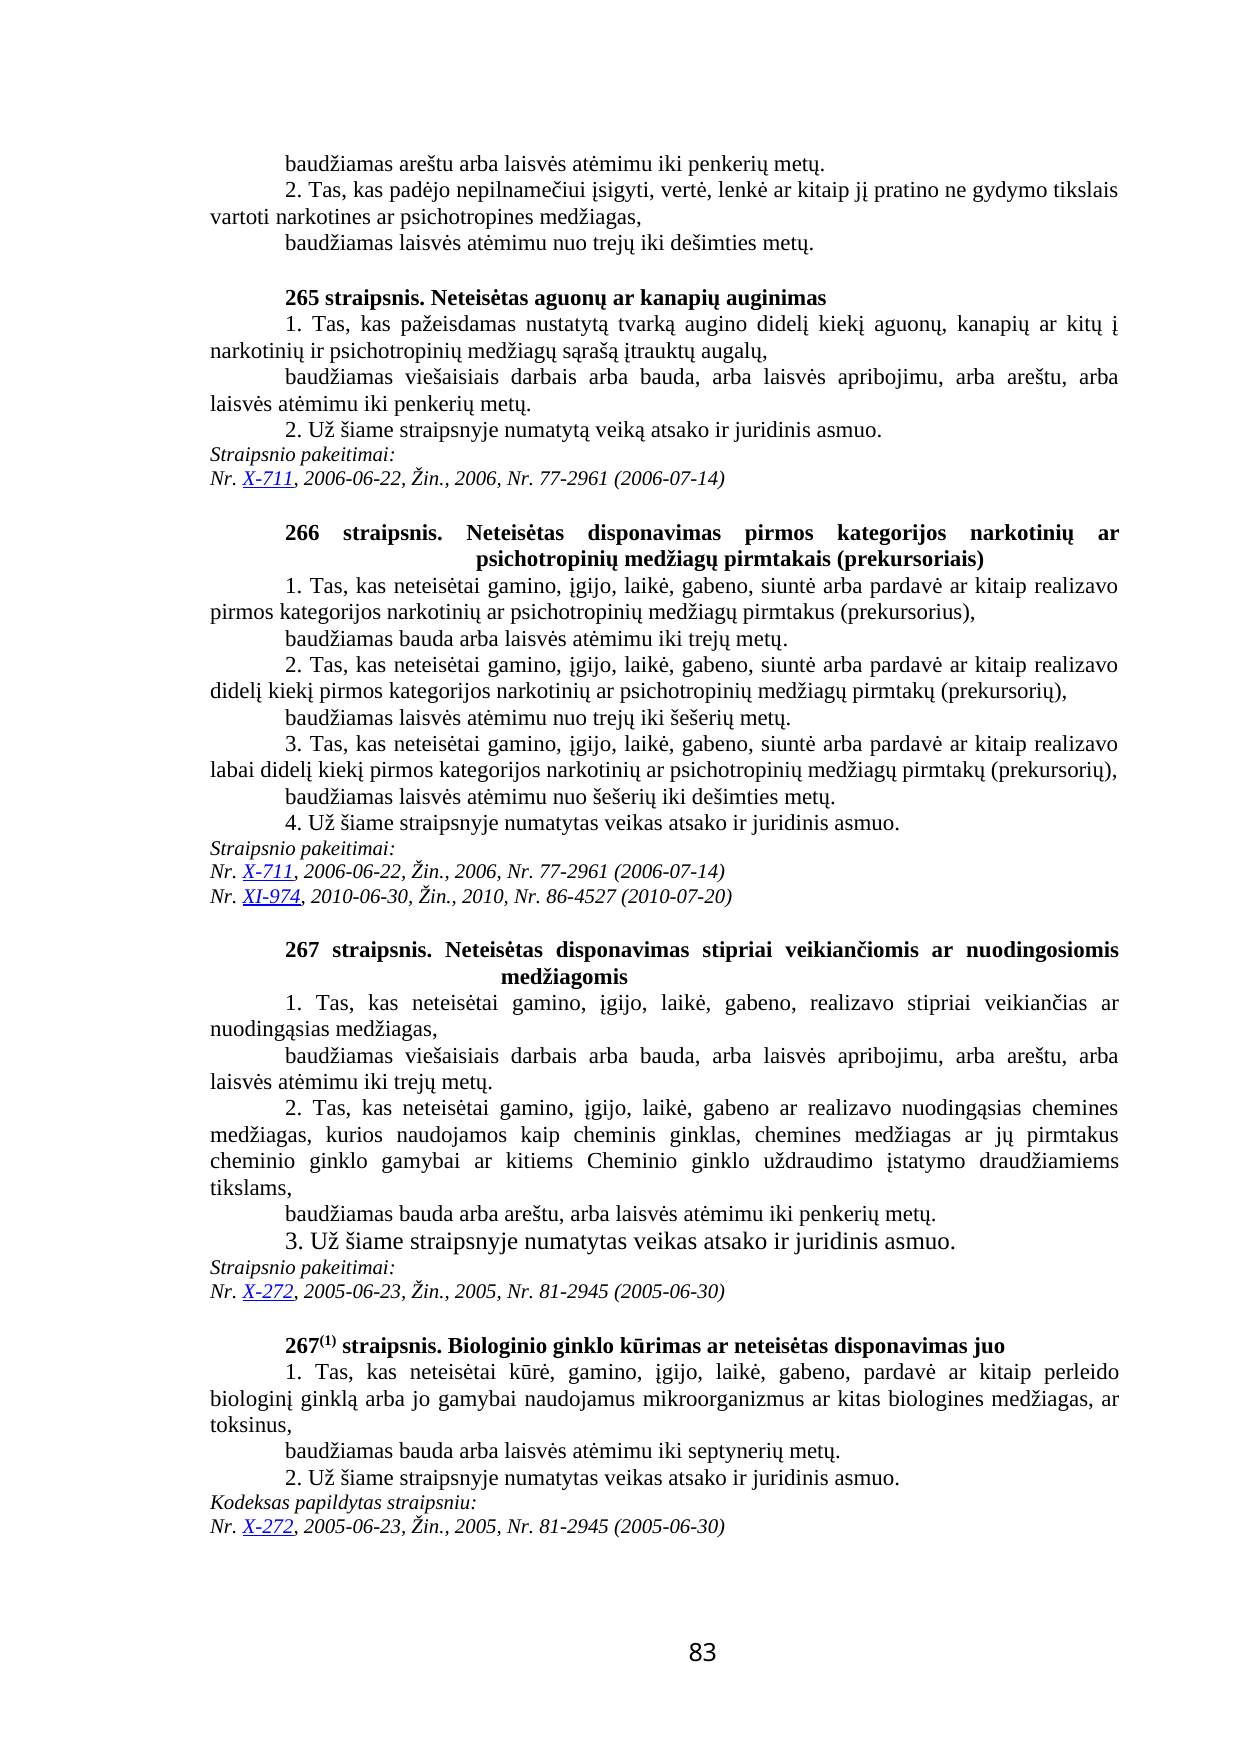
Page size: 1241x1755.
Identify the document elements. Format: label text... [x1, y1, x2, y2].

text 267 straipsnis. Neteisėtas disponavimas stipriai veikiančiomis ar nuodingosiomis medžiagomis [285, 936, 1120, 989]
text 2. Tas, kas neteisėtai gamino, įgijo, laikė, gabeno, siuntė arba pardavė ar kitaip realizavo didelį kiekį pirmos kategorijos narkotinių ar psichotropinių medžiagų pirmtakų (prekursorių), [210, 651, 1120, 704]
text baudžiamas areštu arba laisvės atėmimu iki penkerių metų. [210, 150, 1120, 176]
text 2. Už šiame straipsnyje numatytą veiką atsako ir juridinis asmuo. [210, 416, 1120, 442]
text baudžiamas laisvės atėmimu nuo trejų iki šešerių metų. [210, 704, 1120, 730]
text 1. Tas, kas neteisėtai gamino, įgijo, laikė, gabeno, realizavo stipriai veikiančias ar nuodingąsias medžiagas, [210, 989, 1120, 1042]
text 265 straipsnis. Neteisėtas aguonų ar kanapių auginimas [210, 284, 1120, 311]
text 267(1) straipsnis. Biologinio ginklo kūrimas ar neteisėtas disponavimas juo [210, 1332, 1120, 1358]
text Nr. X-272, 2005-06-23, Žin., 2005, Nr. 81-2945 (2005-06-30) [210, 1279, 1120, 1303]
text 4. Už šiame straipsnyje numatytas veikas atsako ir juridinis asmuo. [210, 809, 1120, 835]
text Straipsnio pakeitimai: [210, 1255, 1120, 1279]
text 2. Už šiame straipsnyje numatytas veikas atsako ir juridinis asmuo. [210, 1464, 1120, 1490]
text baudžiamas laisvės atėmimu nuo šešerių iki dešimties metų. [210, 783, 1120, 809]
text Nr. X-272, 2005-06-23, Žin., 2005, Nr. 81-2945 (2005-06-30) [210, 1514, 1120, 1538]
text baudžiamas bauda arba laisvės atėmimu iki septynerių metų. [210, 1437, 1120, 1464]
text 1. Tas, kas neteisėtai kūrė, gamino, įgijo, laikė, gabeno, pardavė ar kitaip perleido biologinį ginklą arba jo gamybai naudojamus mikroorganizmus ar kitas biologines medžiagas, ar toksinus, [210, 1358, 1120, 1437]
text 1. Tas, kas neteisėtai gamino, įgijo, laikė, gabeno, siuntė arba pardavė ar kitaip realizavo pirmos kategorijos narkotinių ar psichotropinių medžiagų pirmtakus (prekursorius), [210, 572, 1120, 624]
text Straipsnio pakeitimai: [210, 442, 1120, 466]
text baudžiamas viešaisiais darbais arba bauda, arba laisvės apribojimu, arba areštu, arba laisvės atėmimu iki trejų metų. [210, 1042, 1120, 1094]
text baudžiamas bauda arba laisvės atėmimu iki trejų metų. [210, 624, 1120, 651]
text Kodeksas papildytas straipsniu: [210, 1490, 1120, 1514]
text 266 straipsnis. Neteisėtas disponavimas pirmos kategorijos narkotinių ar psichotropinių medžiagų pirmtakais (prekursoriais) [285, 519, 1120, 572]
text Nr. X-711, 2006-06-22, Žin., 2006, Nr. 77-2961 (2006-07-14) [210, 859, 1120, 883]
text 2. Tas, kas neteisėtai gamino, įgijo, laikė, gabeno ar realizavo nuodingąsias chemines medžiagas, kurios naudojamos kaip cheminis ginklas, chemines medžiagas ar jų pirmtakus cheminio ginklo gamybai ar kitiems Cheminio ginklo uždraudimo įstatymo draudžiamiems tikslams, [210, 1094, 1120, 1200]
text 3. Tas, kas neteisėtai gamino, įgijo, laikė, gabeno, siuntė arba pardavė ar kitaip realizavo labai didelį kiekį pirmos kategorijos narkotinių ar psichotropinių medžiagų pirmtakų (prekursorių), [210, 730, 1120, 783]
text 2. Tas, kas padėjo nepilnamečiui įsigyti, vertė, lenkė ar kitaip jį pratino ne gydymo tikslais vartoti narkotines ar psichotropines medžiagas, [210, 176, 1120, 229]
text Nr. X-711, 2006-06-22, Žin., 2006, Nr. 77-2961 (2006-07-14) [210, 466, 1120, 490]
text baudžiamas viešaisiais darbais arba bauda, arba laisvės apribojimu, arba areštu, arba laisvės atėmimu iki penkerių metų. [210, 363, 1120, 416]
text Straipsnio pakeitimai: [210, 835, 1120, 859]
text Nr. XI-974, 2010-06-30, Žin., 2010, Nr. 86-4527 (2010-07-20) [210, 883, 1120, 908]
text 3. Už šiame straipsnyje numatytas veikas atsako ir juridinis asmuo. [210, 1226, 1120, 1255]
text baudžiamas laisvės atėmimu nuo trejų iki dešimties metų. [210, 229, 1120, 255]
text 1. Tas, kas pažeisdamas nustatytą tvarką augino didelį kiekį aguonų, kanapių ar kitų į narkotinių ir psichotropinių medžiagų sąrašą įtrauktų augalų, [210, 311, 1120, 363]
text baudžiamas bauda arba areštu, arba laisvės atėmimu iki penkerių metų. [210, 1200, 1120, 1226]
